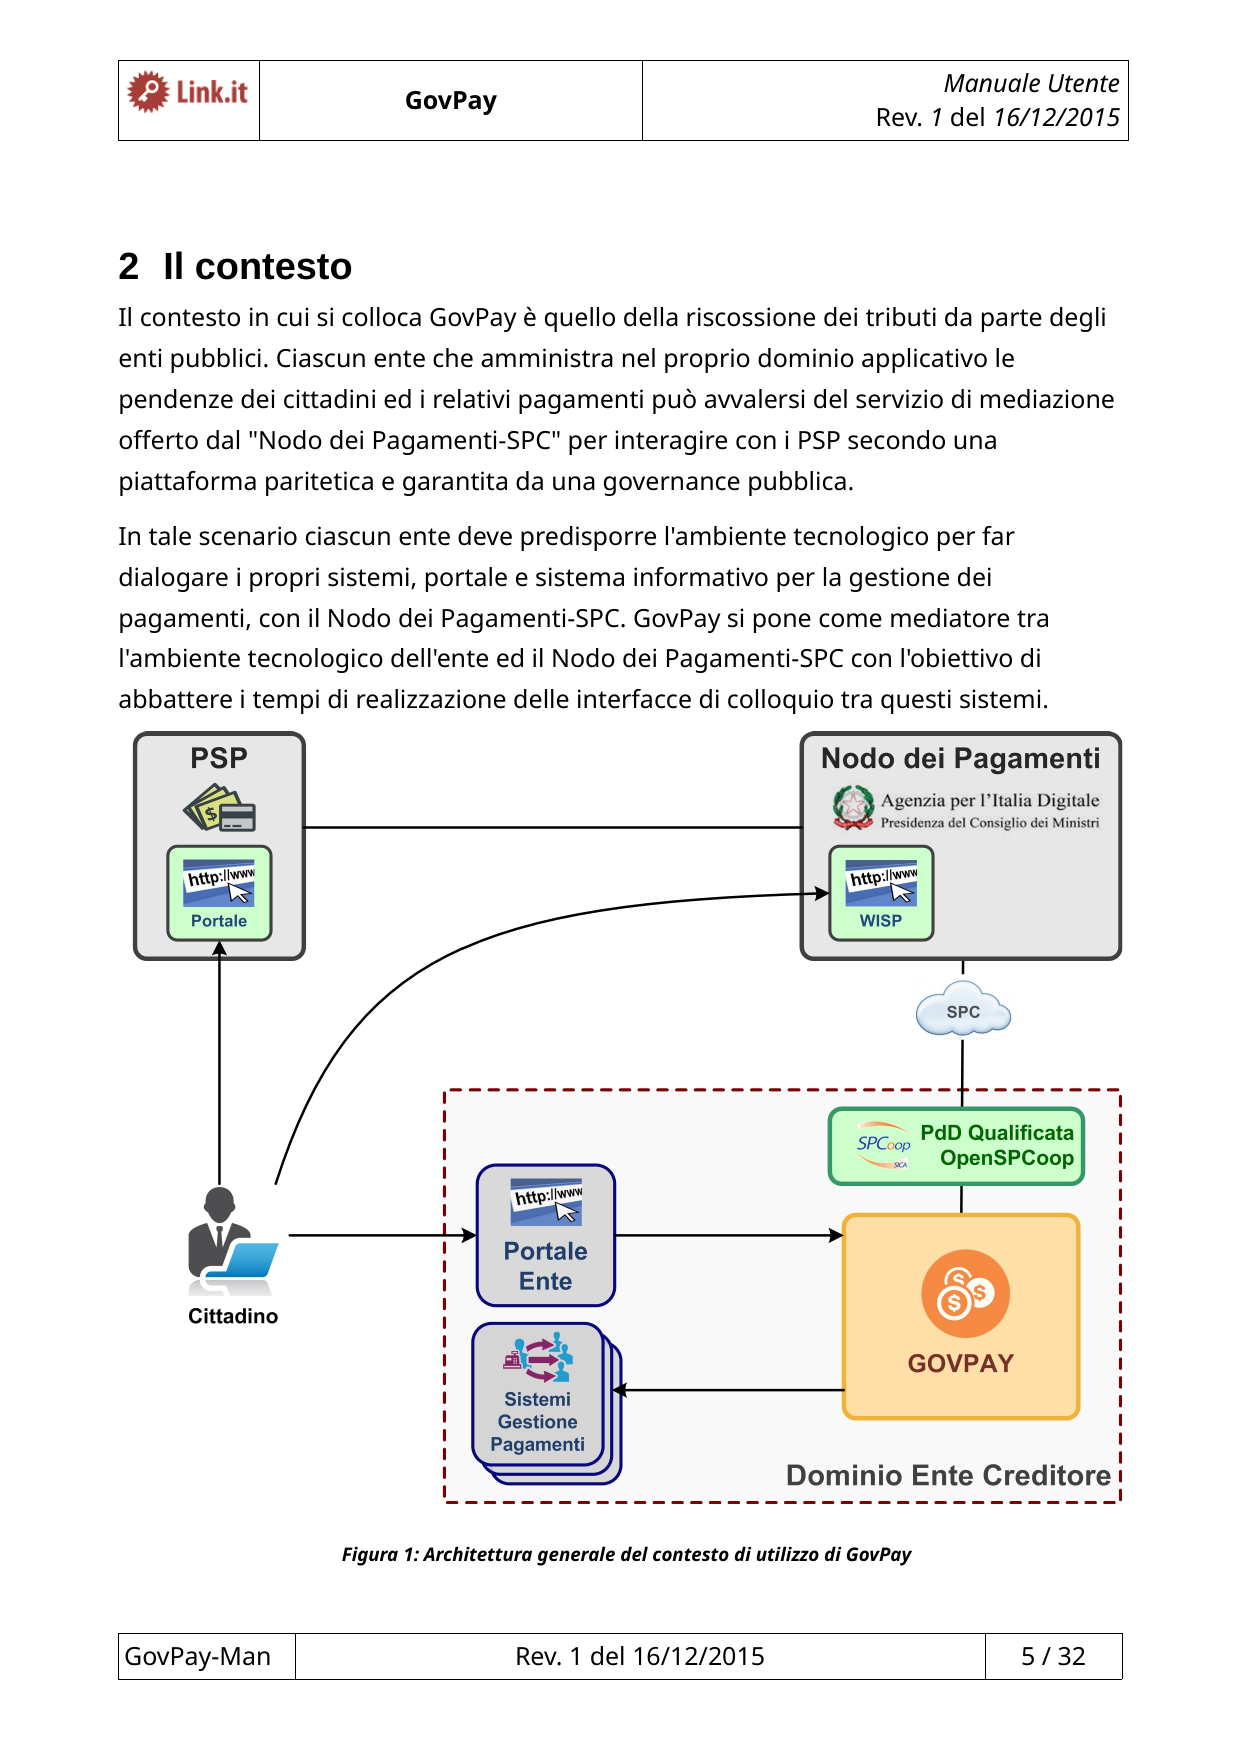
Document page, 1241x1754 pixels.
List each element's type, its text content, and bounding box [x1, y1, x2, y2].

picture [123, 65, 254, 119]
text In tale scenario ciascun ente deve predisporre l'ambiente tecnologico per far dialogare i propri sistemi, portale e sistema informativo per la gestione dei pagamenti, con il Nodo dei Pagamenti-SPC. GovPay si pone come mediatore tra l'ambiente tecnologico dell'ente ed il Nodo dei Pagamenti-SPC con l'obiettivo di abbattere i tempi di realizzazione delle interfacce di colloquio tra questi sistemi. [118, 519, 1122, 716]
text Figura 1: Architettura generale del contesto di utilizzo di GovPay [108, 1542, 1147, 1567]
picture [132, 731, 1123, 1504]
text Il contesto in cui si colloca GovPay è quello della riscossione dei tributi da parte degli enti pubblici. Ciascun ente che amministra nel proprio dominio applicativo le pendenze dei cittadini ed i relativi pagamenti può avvalersi del servizio di mediazione offerto dal "Nodo dei Pagamenti-SPC" per interagire con i PSP secondo una piattaforma paritetica e garantita da una governance pubblica. [118, 300, 1122, 497]
subtitle Il contesto [118, 244, 1122, 287]
